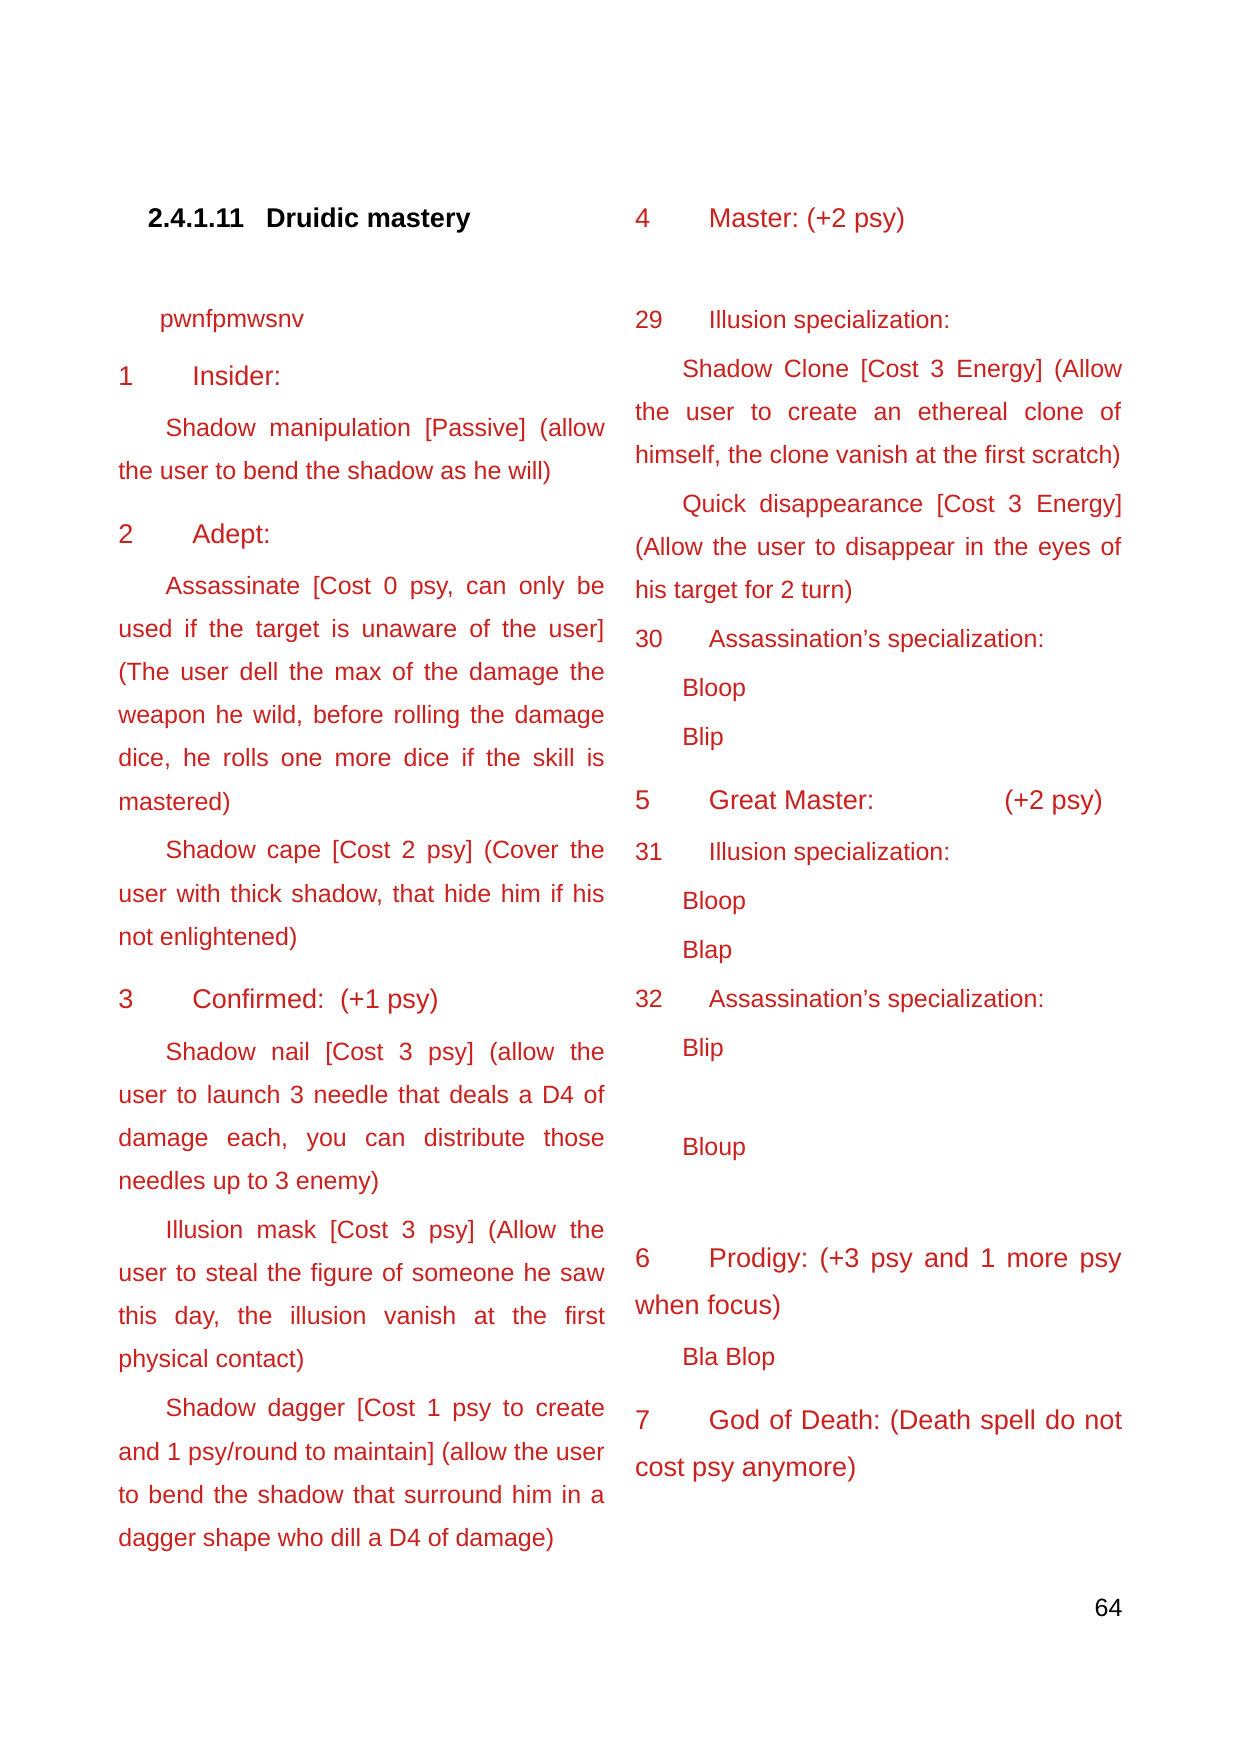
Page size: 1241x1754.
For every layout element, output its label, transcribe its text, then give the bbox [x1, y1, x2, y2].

text pwnfpmwsnv [118, 304, 605, 333]
text Blip [635, 722, 1122, 751]
text Shadow nail [Cost 3 psy] (allow the user to launch 3 needle that deals a D4 of damage each, you can distribute those needles up to 3 enemy) [118, 1036, 605, 1194]
text Illusion mask [Cost 3 psy] (Allow the user to steal the figure of someone he saw this day, the illusion vanish at the first physical contact) [118, 1215, 605, 1373]
subtitle Master: (+2 psy) [635, 202, 1122, 234]
list Assassination’s specialization: [635, 984, 1122, 1013]
text Assassinate [Cost 0 psy, can only be used if the target is unaware of the user] (The user dell the max of the damage the weapon he wild, before rolling the damage dice, he rolls one more dice if the skill is mastered) [118, 571, 605, 815]
list Illusion specialization: [635, 837, 1122, 866]
list Illusion specialization: [635, 304, 1122, 333]
subtitle God of Death: (Death spell do not cost psy anymore) [635, 1404, 1122, 1482]
text Bloup [635, 1131, 1122, 1160]
text Bloop [635, 673, 1122, 702]
text Bla Blop [635, 1342, 1122, 1371]
list Assassination’s specialization: [635, 624, 1122, 653]
text Shadow Clone [Cost 3 Energy] (Allow the user to create an ethereal clone of himself, the clone vanish at the first scratch) [635, 354, 1122, 469]
subtitle Insider: [118, 360, 605, 391]
text Blip [635, 1033, 1122, 1062]
subtitle Adept: [118, 518, 605, 549]
subtitle Confirmed: (+1 psy) [118, 983, 605, 1014]
text Shadow manipulation [Passive] (allow the user to bend the shadow as he will) [118, 413, 605, 485]
subtitle Great Master: (+2 psy) [635, 784, 1122, 815]
subtitle Druidic mastery [118, 202, 605, 234]
text Bloop [635, 886, 1122, 915]
text Blap [635, 935, 1122, 964]
subtitle Prodigy: (+3 psy and 1 more psy when focus) [635, 1242, 1122, 1320]
text Quick disappearance [Cost 3 Energy] (Allow the user to disappear in the eyes of his target for 2 turn) [635, 489, 1122, 604]
text Shadow dagger [Cost 1 psy to create and 1 psy/round to maintain] (allow the user to bend the shadow that surround him in a dagger shape who dill a D4 of damage) [118, 1393, 605, 1551]
text Shadow cape [Cost 2 psy] (Cover the user with thick shadow, that hide him if his not enlightened) [118, 836, 605, 951]
